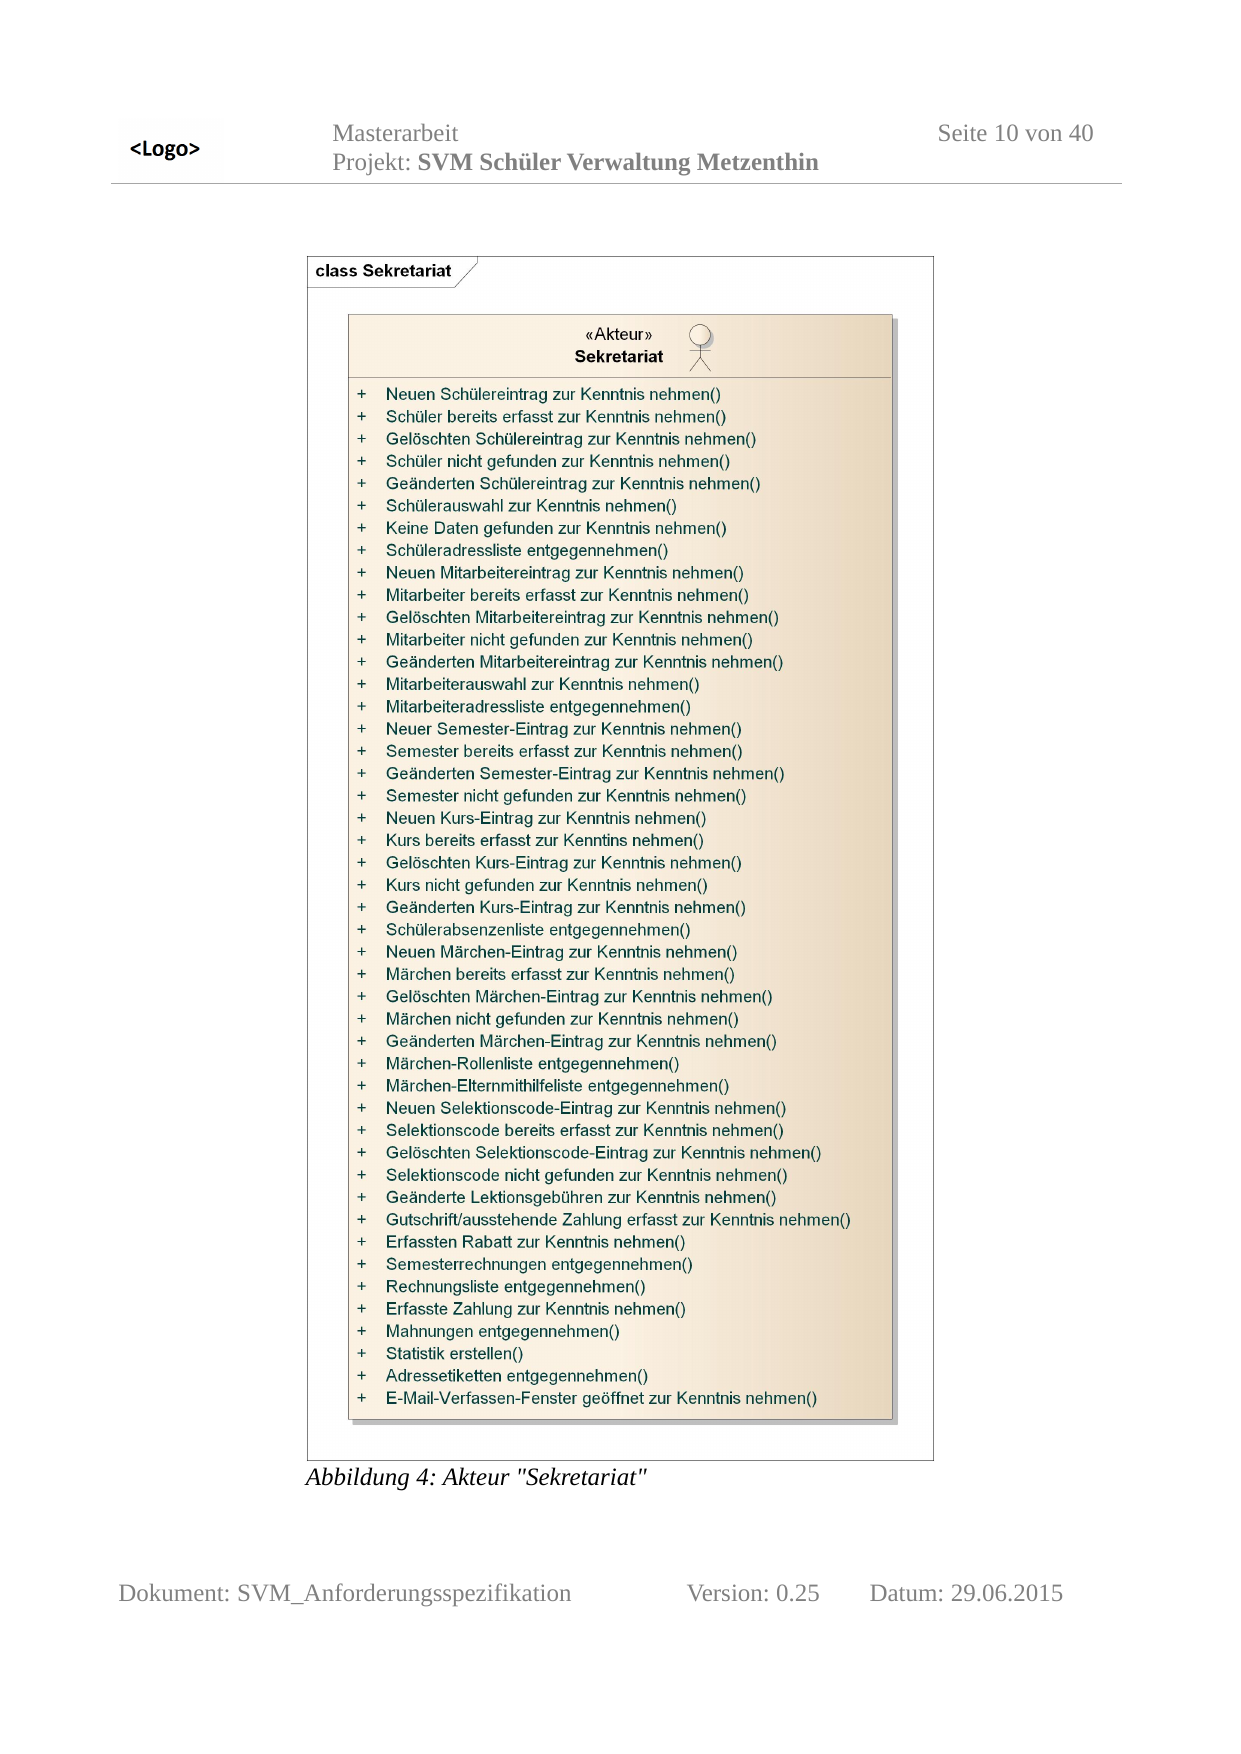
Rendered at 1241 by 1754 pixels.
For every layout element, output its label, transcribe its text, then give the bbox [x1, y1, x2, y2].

picture [118, 118, 224, 183]
text Abbildung 4: Akteur "Sekretariat" [306, 1462, 935, 1491]
picture [305, 255, 935, 1462]
